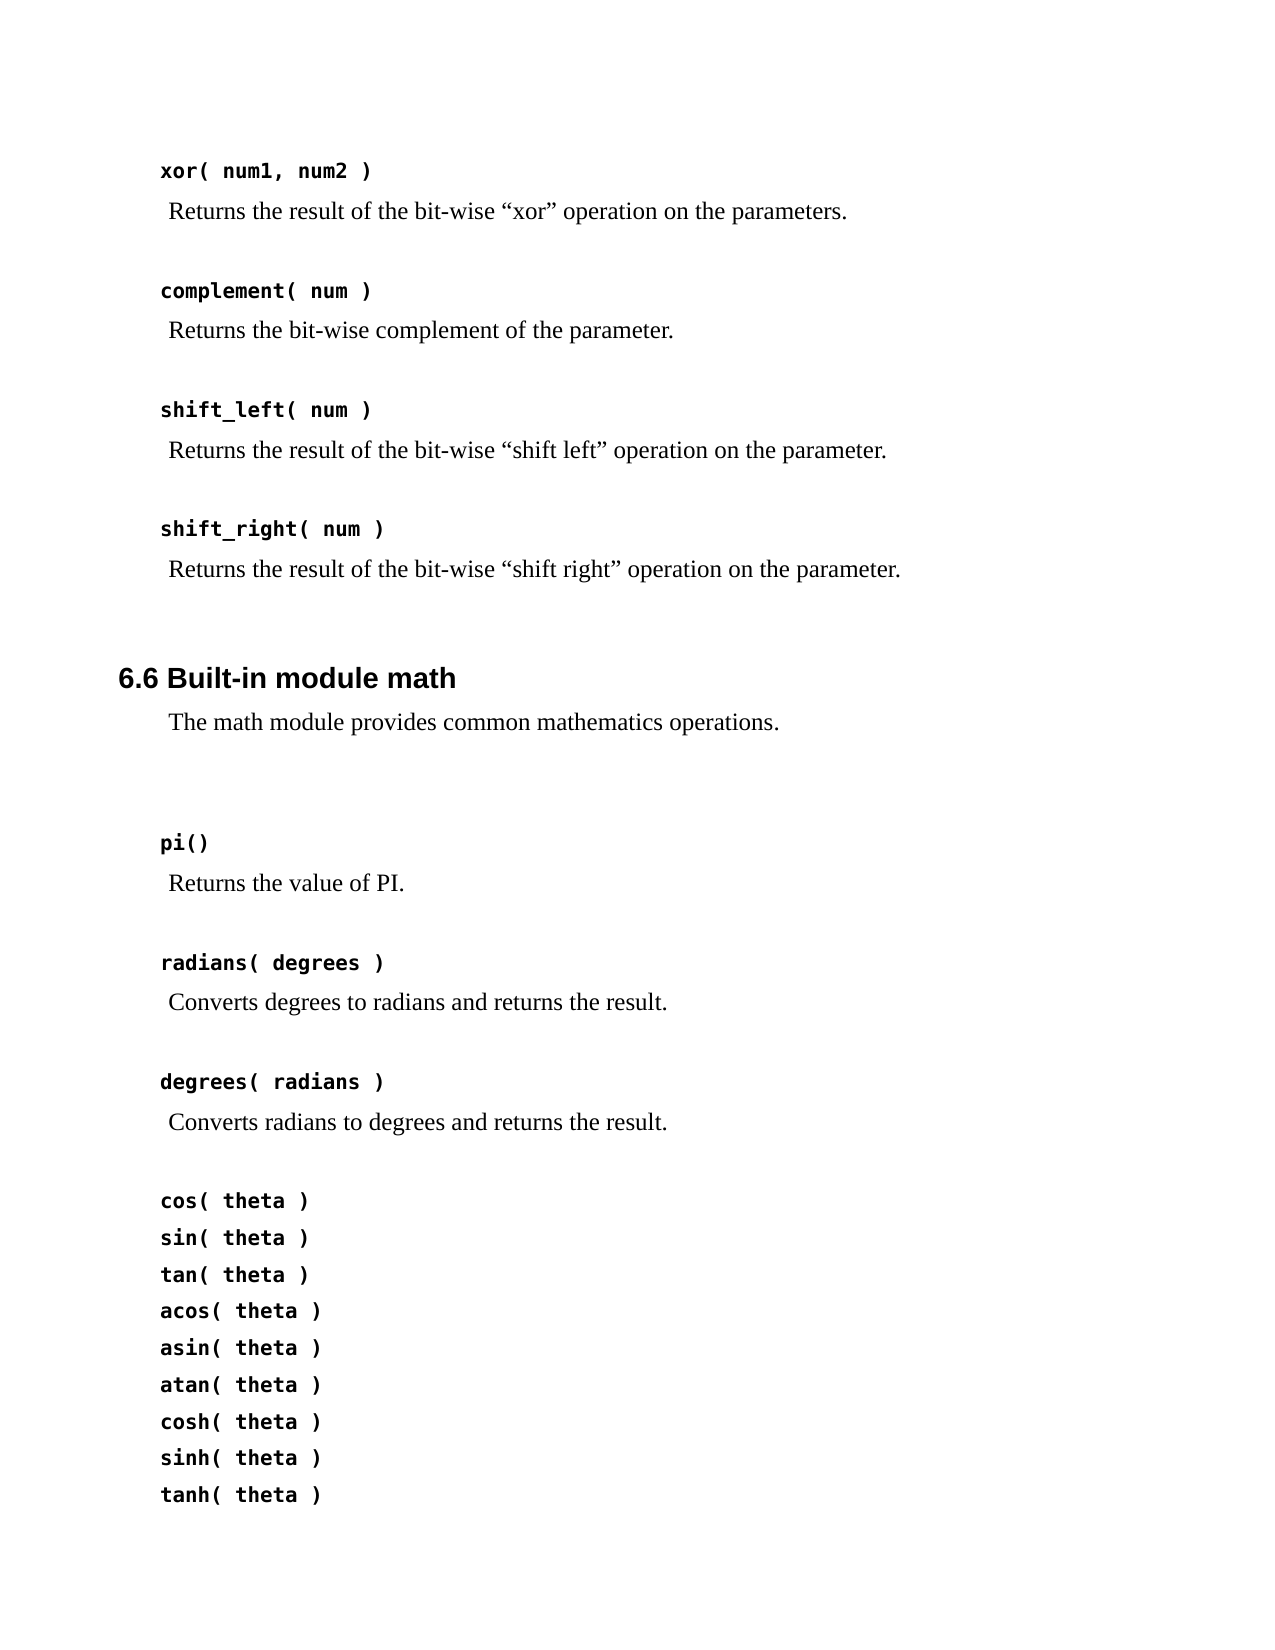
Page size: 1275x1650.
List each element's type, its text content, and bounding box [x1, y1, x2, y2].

text complement( num ) [118, 279, 1157, 303]
text tan( theta ) [118, 1263, 1157, 1287]
text asin( theta ) [118, 1336, 1157, 1360]
text atan( theta ) [118, 1373, 1157, 1397]
text cosh( theta ) [118, 1410, 1157, 1434]
text acos( theta ) [118, 1299, 1157, 1324]
text Returns the result of the bit-wise “xor” operation on the parameters. [118, 196, 1157, 225]
text Converts degrees to radians and returns the result. [118, 987, 1157, 1016]
text degrees( radians ) [118, 1070, 1157, 1094]
text xor( num1, num2 ) [118, 159, 1157, 184]
text pi() [118, 831, 1157, 856]
text radians( degrees ) [118, 951, 1157, 975]
text Returns the result of the bit-wise “shift left” operation on the parameter. [118, 435, 1157, 463]
subtitle 6.6 Built-in module math [118, 661, 1157, 695]
text Converts radians to degrees and returns the result. [118, 1107, 1157, 1135]
text tanh( theta ) [118, 1483, 1157, 1507]
text sin( theta ) [118, 1226, 1157, 1250]
text cos( theta ) [118, 1189, 1157, 1213]
text shift_right( num ) [118, 517, 1157, 541]
text Returns the value of PI. [118, 868, 1157, 897]
text sinh( theta ) [118, 1446, 1157, 1471]
text shift_left( num ) [118, 398, 1157, 422]
text Returns the bit-wise complement of the parameter. [118, 315, 1157, 344]
text Returns the result of the bit-wise “shift right” operation on the parameter. [118, 554, 1157, 583]
text The math module provides common mathematics operations. [118, 707, 1157, 736]
